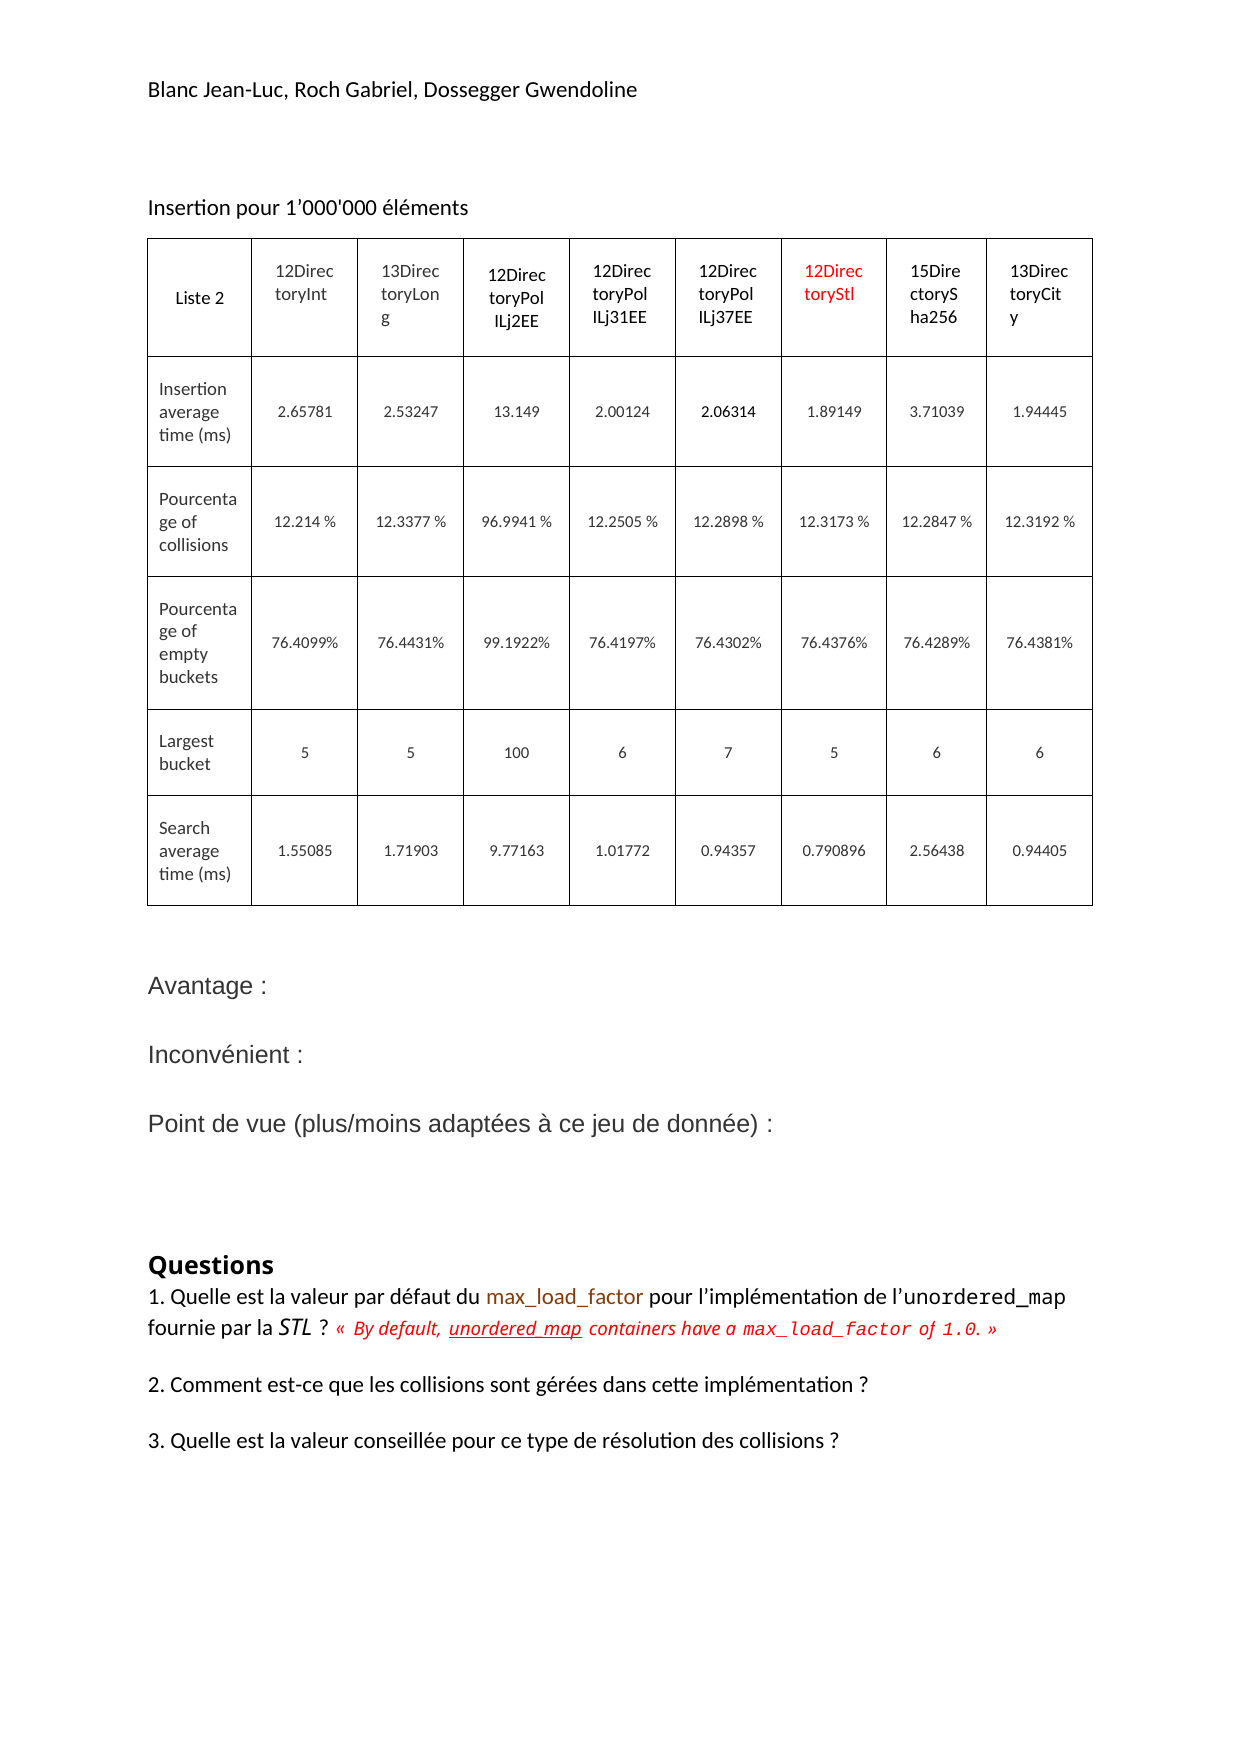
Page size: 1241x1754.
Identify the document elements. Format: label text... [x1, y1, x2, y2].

table_cell 1.94445 [987, 357, 1092, 466]
table_cell 12.2505 % [570, 467, 675, 576]
table_cell 12.2847 % [887, 467, 986, 576]
text 1. Quelle est la valeur par défaut du max_load_factor pour l’implémentation de l’unordered_map fournie par la STL ? « By default, unordered_map containers have a max_load_factor of 1.0. » [148, 1282, 1093, 1342]
table_cell 9.77163 [464, 796, 569, 905]
table_cell 6 [987, 710, 1092, 795]
table_header 12DirectoryStl [782, 239, 886, 356]
table_cell 2.65781 [252, 357, 357, 466]
table_cell 12.214 % [252, 467, 357, 576]
table_cell 12.2898 % [676, 467, 781, 576]
text Point de vue (plus/moins adaptées à ce jeu de donnée) : [148, 1109, 1093, 1138]
table_cell 96.9941 % [464, 467, 569, 576]
table_cell 6 [887, 710, 986, 795]
table_cell 99.1922% [464, 577, 569, 708]
table_cell 5 [782, 710, 886, 795]
table_cell 5 [358, 710, 463, 795]
table_cell Insertion average time (ms) [148, 357, 251, 466]
table_cell 3.71039 [887, 357, 986, 466]
table_cell 76.4431% [358, 577, 463, 708]
table_cell 7 [676, 710, 781, 795]
table_cell 0.94357 [676, 796, 781, 905]
table_cell Pourcentage of empty buckets [148, 577, 251, 708]
table_cell 76.4099% [252, 577, 357, 708]
table_header 13DirectoryLong [358, 239, 463, 356]
table_header 12DirectoryPolILj37EE [676, 239, 781, 356]
text Insertion pour 1’000'000 éléments [148, 193, 1093, 221]
table_cell Pourcentage of collisions [148, 467, 251, 576]
text Inconvénient : [148, 1040, 1093, 1069]
table_cell 76.4381% [987, 577, 1092, 708]
table_cell 12.3377 % [358, 467, 463, 576]
table_cell 2.00124 [570, 357, 675, 466]
table_header 15DirectorySha256 [887, 239, 986, 356]
text 3. Quelle est la valeur conseillée pour ce type de résolution des collisions ? [148, 1426, 1093, 1454]
table_cell 0.790896 [782, 796, 886, 905]
table_cell 100 [464, 710, 569, 795]
table_header Liste 2 [148, 239, 251, 356]
table_cell 76.4376% [782, 577, 886, 708]
table_cell 1.89149 [782, 357, 886, 466]
table_cell 1.55085 [252, 796, 357, 905]
table_header 12DirectoryInt [252, 239, 357, 356]
table_cell 5 [252, 710, 357, 795]
text 2. Comment est-ce que les collisions sont gérées dans cette implémentation ? [148, 1370, 1093, 1398]
table_cell Largest bucket [148, 710, 251, 795]
table_cell 2.06314 [676, 357, 781, 466]
table_cell 1.01772 [570, 796, 675, 905]
table_header 12DirectoryPolILj31EE [570, 239, 675, 356]
text Avantage : [148, 971, 1093, 1000]
table_cell 12.3192 % [987, 467, 1092, 576]
table_cell 76.4197% [570, 577, 675, 708]
table_cell 76.4289% [887, 577, 986, 708]
table_cell 13.149 [464, 357, 569, 466]
text Questions [148, 1248, 1093, 1282]
table_cell 76.4302% [676, 577, 781, 708]
table_header 12DirectoryPolILj2EE [464, 239, 569, 356]
table_header 13DirectoryCity [987, 239, 1092, 356]
table_cell 2.56438 [887, 796, 986, 905]
table_cell Search average time (ms) [148, 796, 251, 905]
table_cell 6 [570, 710, 675, 795]
table_cell 0.94405 [987, 796, 1092, 905]
table_cell 12.3173 % [782, 467, 886, 576]
table_cell 1.71903 [358, 796, 463, 905]
table_cell 2.53247 [358, 357, 463, 466]
